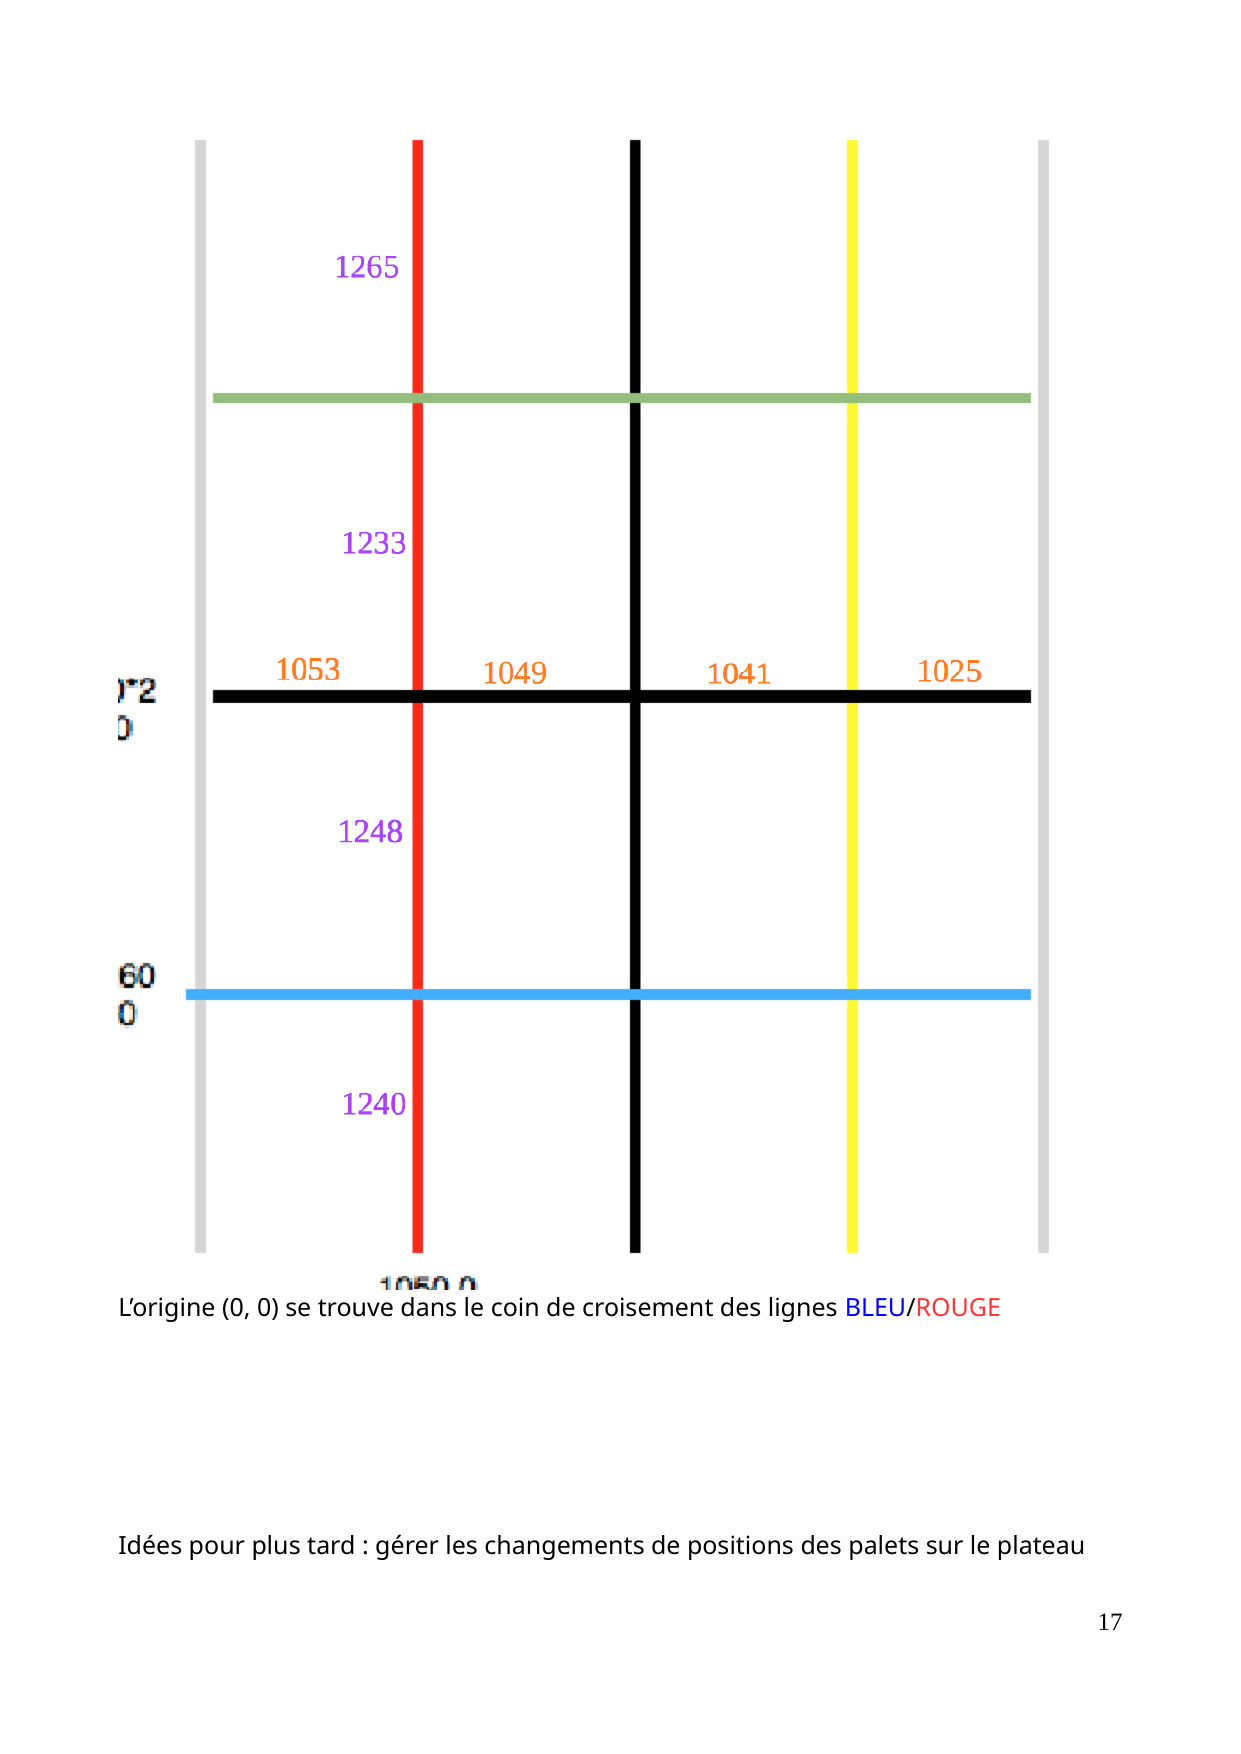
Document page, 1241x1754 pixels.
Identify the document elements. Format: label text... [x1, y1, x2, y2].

picture [118, 118, 1123, 1290]
text L’origine (0, 0) se trouve dans le coin de croisement des lignes BLEU/ROUGE [118, 1290, 1122, 1323]
text Idées pour plus tard : gérer les changements de positions des palets sur le plateau [118, 1528, 1122, 1562]
